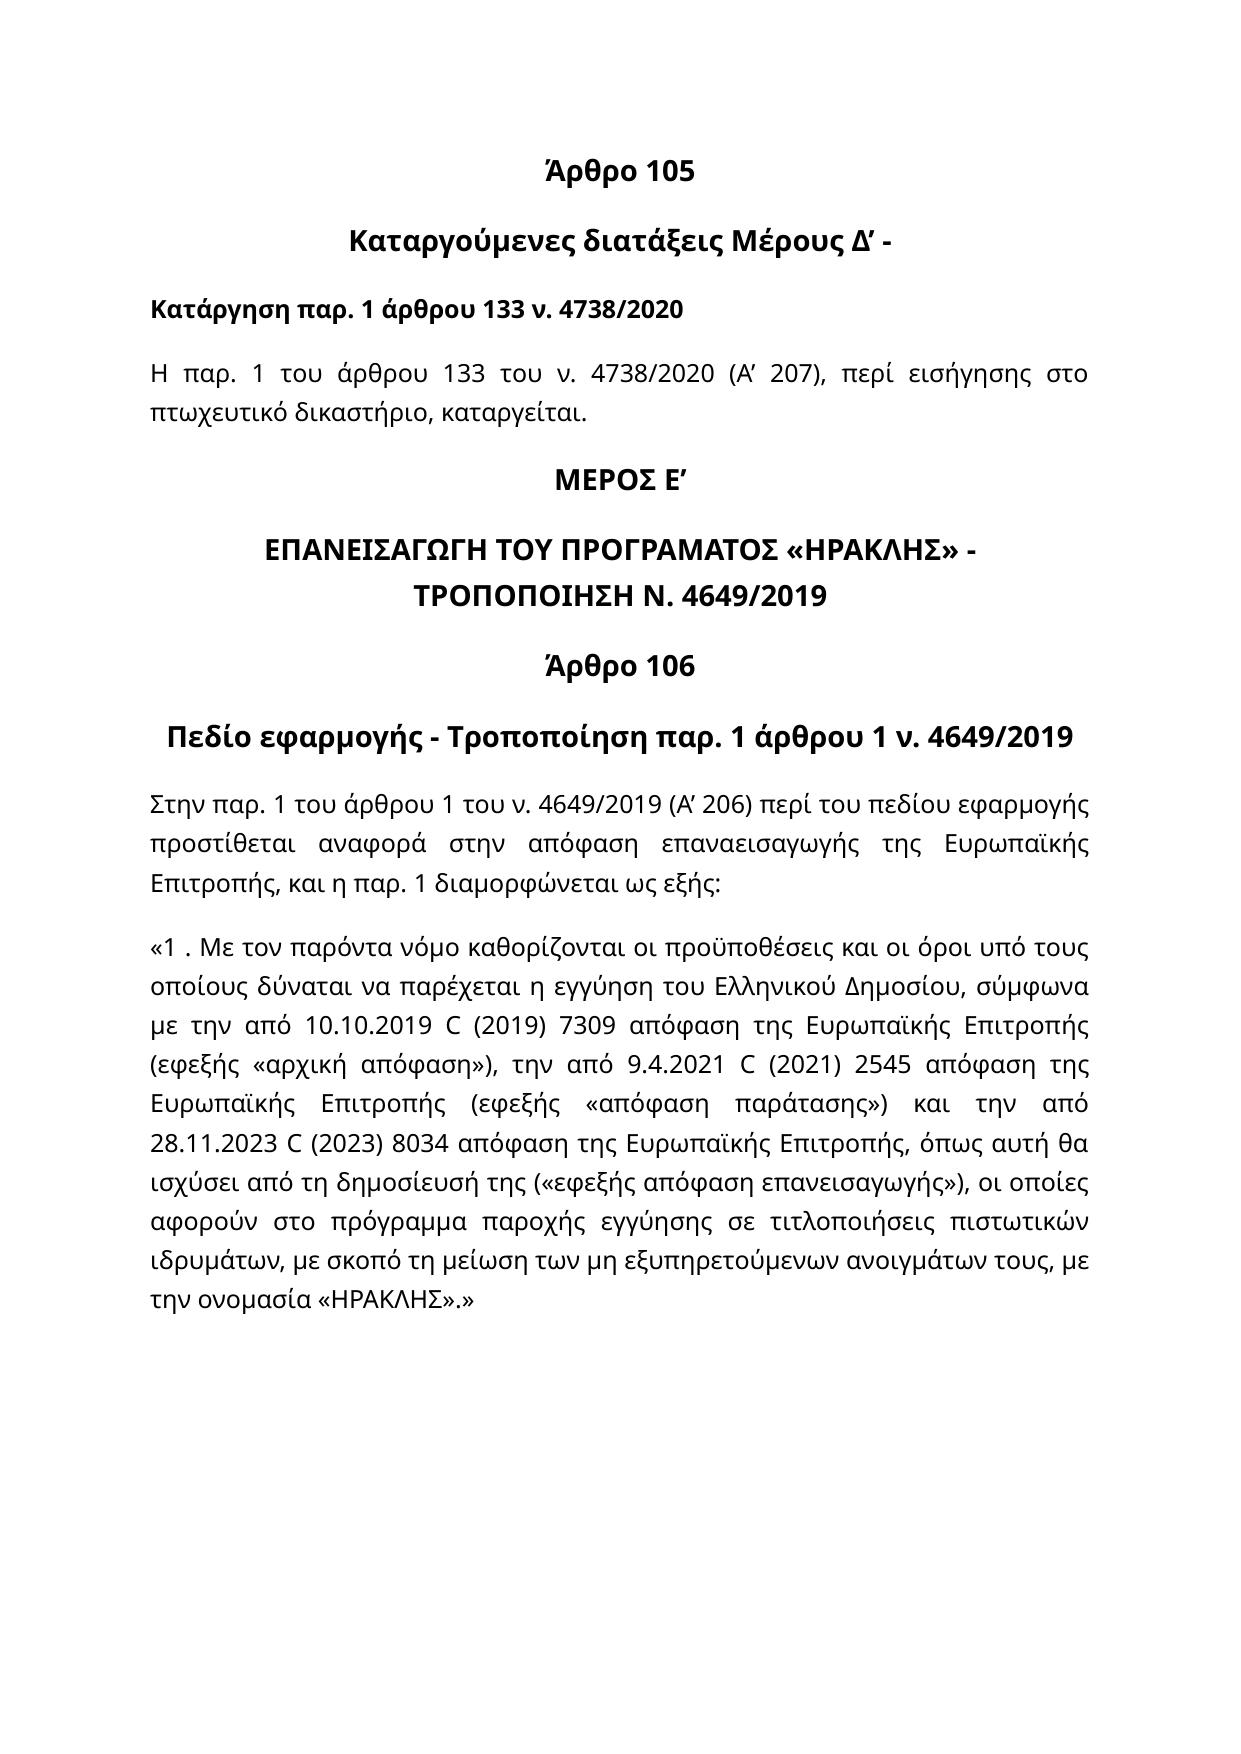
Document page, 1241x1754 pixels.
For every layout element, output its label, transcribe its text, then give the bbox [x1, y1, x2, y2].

subtitle Πεδίο εφαρμογής - Tροποποίηση παρ. 1 άρθρου 1 ν. 4649/2019 [150, 716, 1090, 756]
text «1 . Με τον παρόντα νόμο καθορίζονται οι προϋποθέσεις και οι όροι υπό τους οποίους δύναται να παρέχεται η εγγύηση του Ελληνικού Δημοσίου, σύμφωνα με την από 10.10.2019 C (2019) 7309 απόφαση της Ευρωπαϊκής Επιτροπής (εφεξής «αρχική απόφαση»), την από 9.4.2021 C (2021) 2545 απόφαση της Ευρωπαϊκής Επιτροπής (εφεξής «απόφαση παράτασης») και την από 28.11.2023 C (2023) 8034 απόφαση της Ευρωπαϊκής Επιτροπής, όπως αυτή θα ισχύσει από τη δημοσίευσή της («εφεξής απόφαση επανεισαγωγής»), οι οποίες αφορούν στο πρόγραμμα παροχής εγγύησης σε τιτλοποιήσεις πιστωτικών ιδρυμάτων, με σκοπό τη μείωση των μη εξυπηρετούμενων ανοιγμάτων τους, με την ονομασία «ΗΡΑΚΛΗΣ».» [150, 929, 1090, 1316]
subtitle Άρθρο 106 [150, 646, 1090, 685]
subtitle Καταργούμενες διατάξεις Μέρους Δ’ - [150, 221, 1090, 260]
subtitle Άρθρο 105 [150, 150, 1090, 190]
text Κατάργηση παρ. 1 άρθρου 133 ν. 4738/2020 [150, 291, 1090, 325]
subtitle ΜΕΡΟΣ Ε’ [150, 459, 1090, 498]
text Στην παρ. 1 του άρθρου 1 του ν. 4649/2019 (Α’ 206) περί του πεδίου εφαρμογής προστίθεται αναφορά στην απόφαση επαναεισαγωγής της Ευρωπαϊκής Επιτροπής, και η παρ. 1 διαμορφώνεται ως εξής: [150, 787, 1090, 899]
text Η παρ. 1 του άρθρου 133 του ν. 4738/2020 (Α’ 207), περί εισήγησης στο πτωχευτικό δικαστήριο, καταργείται. [150, 355, 1090, 429]
subtitle ΕΠΑΝΕΙΣΑΓΩΓΗ ΤΟΥ ΠΡΟΓΡΑΜΑΤΟΣ «ΗΡΑΚΛΗΣ» - ΤΡΟΠΟΠΟΙΗΣΗ Ν. 4649/2019 [150, 529, 1090, 615]
